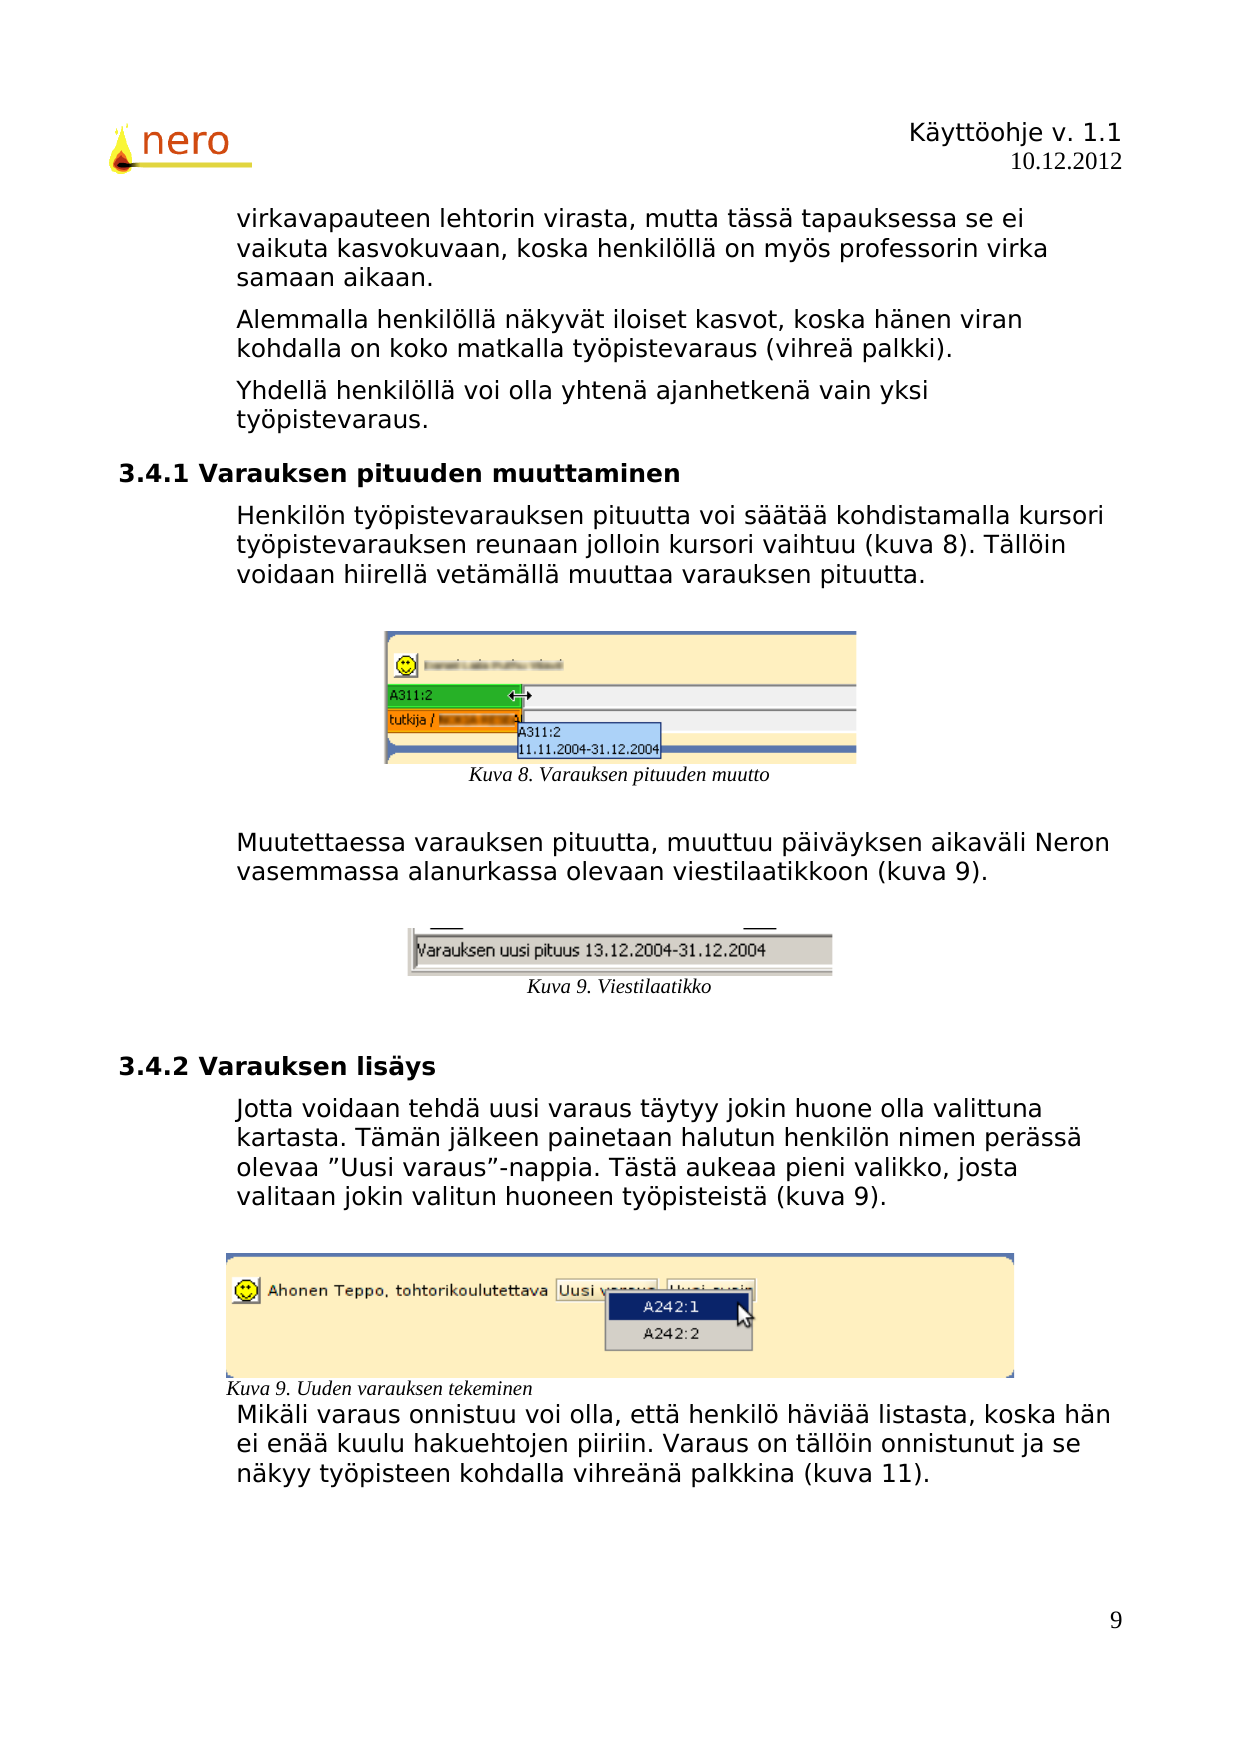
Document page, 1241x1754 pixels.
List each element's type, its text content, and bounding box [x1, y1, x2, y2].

text Alemmalla henkilöllä näkyvät iloiset kasvot, koska hänen viran kohdalla on koko matkalla työpistevaraus (vihreä palkki). [236, 305, 1122, 363]
subtitle Varauksen lisäys [118, 1052, 1122, 1082]
text Kuva 9. Uuden varauksen tekeminen [226, 1378, 1014, 1400]
text virkavapauteen lehtorin virasta, mutta tässä tapauksessa se ei vaikuta kasvokuvaan, koska henkilöllä on myös professorin virka samaan aikaan. [236, 204, 1122, 292]
text Mikäli varaus onnistuu voi olla, että henkilö häviää listasta, koska hän ei enää kuulu hakuehtojen piiriin. Varaus on tällöin onnistunut ja se näkyy työpisteen kohdalla vihreänä palkkina (kuva 11). [236, 1378, 1122, 1488]
text Yhdellä henkilöllä voi olla yhtenä ajanhetkenä vain yksi työpistevaraus. [236, 376, 1122, 434]
picture [226, 1253, 1015, 1378]
picture [407, 928, 833, 976]
text Jotta voidaan tehdä uusi varaus täytyy jokin huone olla valittuna kartasta. Tämän jälkeen painetaan halutun henkilön nimen perässä olevaa ”Uusi varaus”-nappia. Tästä aukeaa pieni valikko, josta valitaan jokin valitun huoneen työpisteistä (kuva 9). [236, 1094, 1122, 1211]
picture [107, 118, 255, 176]
text Kuva 8. Varauksen pituuden muutto [384, 764, 856, 786]
text Henkilön työpistevarauksen pituutta voi säätää kohdistamalla kursori työpistevarauksen reunaan jolloin kursori vaihtuu (kuva 8). Tällöin voidaan hiirellä vetämällä muuttaa varauksen pituutta. [236, 501, 1122, 589]
picture [383, 631, 857, 764]
text Muutettaessa varauksen pituutta, muuttuu päiväyksen aikaväli Neron vasemmassa alanurkassa olevaan viestilaatikkoon (kuva 9). [236, 828, 1122, 886]
subtitle Varauksen pituuden muuttaminen [118, 459, 1122, 489]
text Kuva 9. Viestilaatikko [408, 976, 833, 998]
